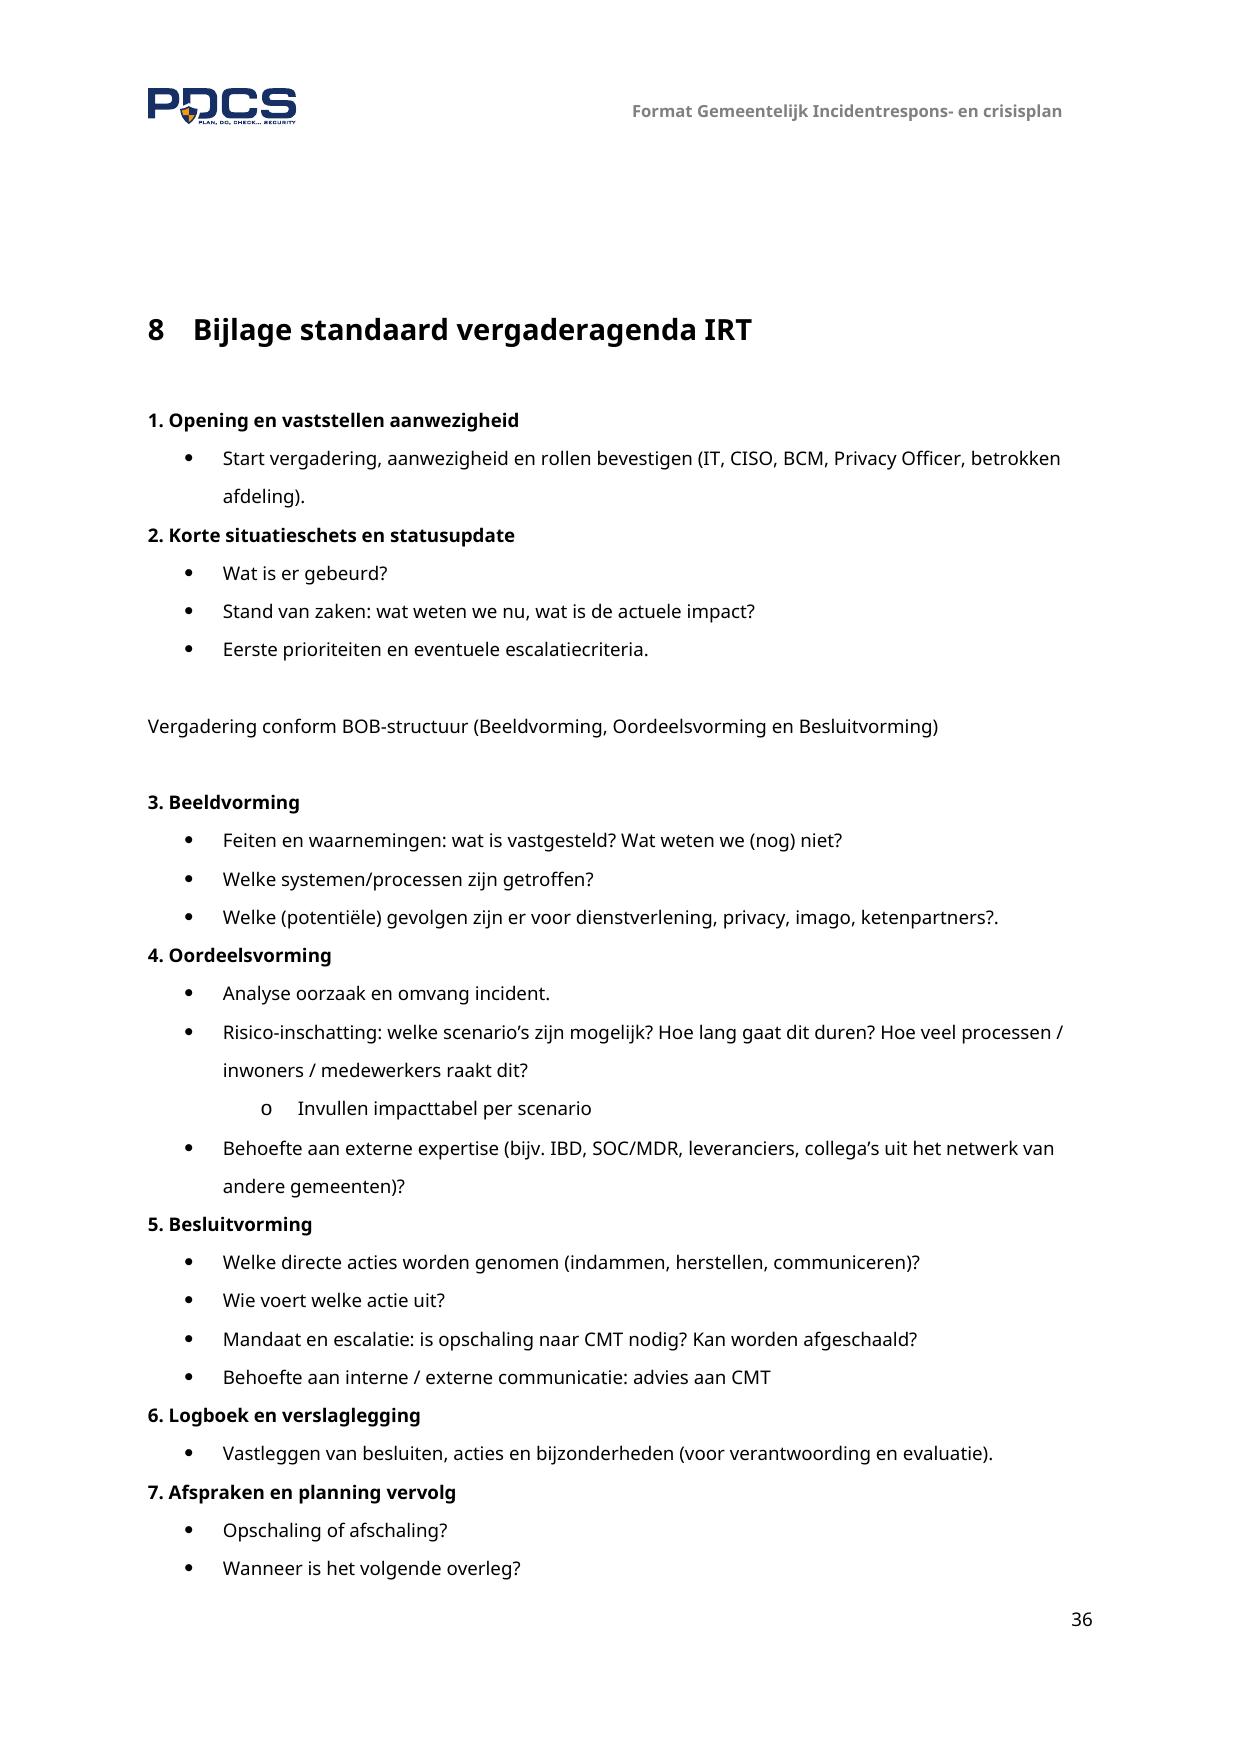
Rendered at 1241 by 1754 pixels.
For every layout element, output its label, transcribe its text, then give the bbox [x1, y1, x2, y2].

list Wanneer is het volgende overleg? [185, 1555, 1092, 1581]
list Eerste prioriteiten en eventuele escalatiecriteria. [185, 637, 1092, 662]
list Wie voert welke actie uit? [185, 1288, 1092, 1313]
text 1. Opening en vaststellen aanwezigheid [148, 407, 1092, 433]
list Mandaat en escalatie: is opschaling naar CMT nodig? Kan worden afgeschaald? [185, 1326, 1092, 1352]
text 2. Korte situatieschets en statusupdate [148, 522, 1092, 547]
list Welke directe acties worden genomen (indammen, herstellen, communiceren)? [185, 1249, 1092, 1275]
list Wat is er gebeurd? [185, 560, 1092, 586]
list Start vergadering, aanwezigheid en rollen bevestigen (IT, CISO, BCM, Privacy Officer, betrokken afdeling). [185, 446, 1092, 509]
list Stand van zaken: wat weten we nu, wat is de actuele impact? [185, 598, 1092, 624]
list Behoefte aan interne / externe communicatie: advies aan CMT [185, 1364, 1092, 1390]
text 3. Beeldvorming [148, 789, 1092, 815]
list Opschaling of afschaling? [185, 1517, 1092, 1543]
text 4. Oordeelsvorming [148, 942, 1092, 968]
list Risico-inschatting: welke scenario’s zijn mogelijk? Hoe lang gaat dit duren? Hoe veel processen / inwoners / medewerkers raakt dit? [185, 1019, 1092, 1083]
text 7. Afspraken en planning vervolg [148, 1479, 1092, 1504]
subtitle Bijlage standaard vergaderagenda IRT [148, 309, 1092, 349]
list Welke (potentiële) gevolgen zijn er voor dienstverlening, privacy, imago, ketenpartners?. [185, 904, 1092, 930]
text 6. Logboek en verslaglegging [148, 1402, 1092, 1428]
list Analyse oorzaak en omvang incident. [185, 981, 1092, 1006]
list Invullen impacttabel per scenario [260, 1095, 1092, 1122]
list Welke systemen/processen zijn getroffen? [185, 866, 1092, 892]
list Behoefte aan externe expertise (bijv. IBD, SOC/MDR, leveranciers, collega’s uit het netwerk van andere gemeenten)? [185, 1135, 1092, 1199]
list Feiten en waarnemingen: wat is vastgesteld? Wat weten we (nog) niet? [185, 828, 1092, 853]
text Vergadering conform BOB-structuur (Beeldvorming, Oordeelsvorming en Besluitvorming) [148, 713, 1092, 739]
list Vastleggen van besluiten, acties en bijzonderheden (voor verantwoording en evaluatie). [185, 1441, 1092, 1466]
text 5. Besluitvorming [148, 1211, 1092, 1237]
